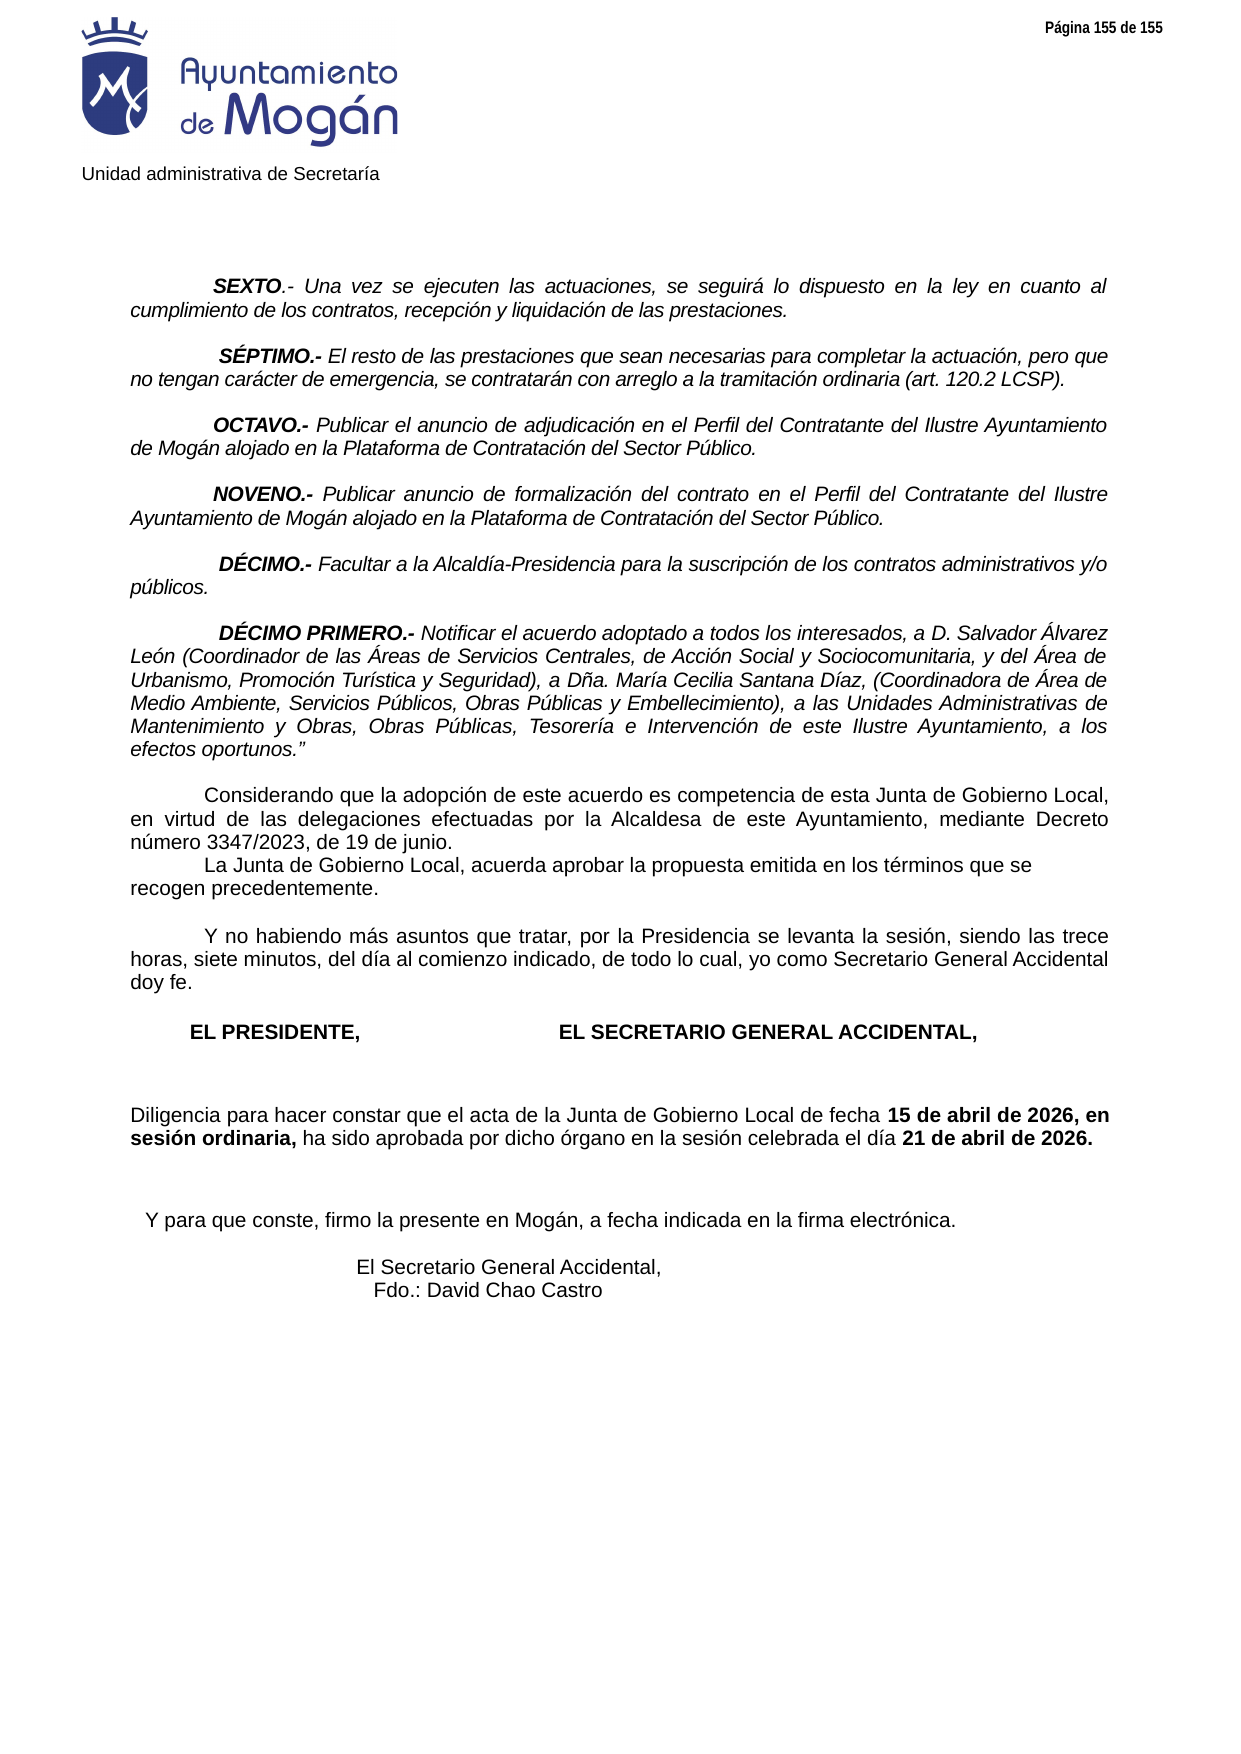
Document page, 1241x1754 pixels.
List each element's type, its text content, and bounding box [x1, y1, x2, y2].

text Y no habiendo más asuntos que tratar, por la Presidencia se levanta la sesión, siendo las trece horas, siete minutos, del día al comienzo indicado, de todo lo cual, yo como Secretario General Accidental doy fe. [130, 924, 1110, 994]
text SEXTO.- Una vez se ejecuten las actuaciones, se seguirá lo dispuesto en la ley en cuanto al cumplimiento de los contratos, recepción y liquidación de las prestaciones. [130, 275, 1110, 321]
text DÉCIMO PRIMERO.- Notificar el acuerdo adoptado a todos los interesados, a D. Salvador Álvarez León (Coordinador de las Áreas de Servicios Centrales, de Acción Social y Sociocomunitaria, y del Área de Urbanismo, Promoción Turística y Seguridad), a Dña. María Cecilia Santana Díaz, (Coordinadora de Área de Medio Ambiente, Servicios Públicos, Obras Públicas y Embellecimiento), a las Unidades Administrativas de Mantenimiento y Obras, Obras Públicas, Tesorería e Intervención de este Ilustre Ayuntamiento, a los efectos oportunos.” [130, 622, 1110, 761]
text La Junta de Gobierno Local, acuerda aprobar la propuesta emitida en los términos que se recogen precedentemente. [130, 854, 1110, 924]
picture [81, 17, 398, 153]
text EL PRESIDENTE, EL SECRETARIO GENERAL ACCIDENTAL, [189, 1021, 1051, 1044]
text Considerando que la adopción de este acuerdo es competencia de esta Junta de Gobierno Local, en virtud de las delegaciones efectuadas por la Alcaldesa de este Ayuntamiento, mediante Decreto número 3347/2023, de 19 de junio. [130, 784, 1110, 854]
text El Secretario General Accidental, [71, 1255, 1169, 1278]
text NOVENO.- Publicar anuncio de formalización del contrato en el Perfil del Contratante del Ilustre Ayuntamiento de Mogán alojado en la Plataforma de Contratación del Sector Público. [130, 483, 1110, 529]
text Y para que conste, firmo la presente en Mogán, a fecha indicada en la firma electrónica. [71, 1209, 1169, 1232]
text OCTAVO.- Publicar el anuncio de adjudicación en el Perfil del Contratante del Ilustre Ayuntamiento de Mogán alojado en la Plataforma de Contratación del Sector Público. [130, 414, 1110, 460]
text Diligencia para hacer constar que el acta de la Junta de Gobierno Local de fecha 15 de abril de 2026, en sesión ordinaria, ha sido aprobada por dicho órgano en la sesión celebrada el día 21 de abril de 2026. [130, 1103, 1110, 1150]
text Fdo.: David Chao Castro [71, 1278, 1169, 1302]
text DÉCIMO.- Facultar a la Alcaldía-Presidencia para la suscripción de los contratos administrativos y/o públicos. [130, 552, 1110, 599]
text SÉPTIMO.- El resto de las prestaciones que sean necesarias para completar la actuación, pero que no tengan carácter de emergencia, se contratarán con arreglo a la tramitación ordinaria (art. 120.2 LCSP). [130, 344, 1110, 391]
